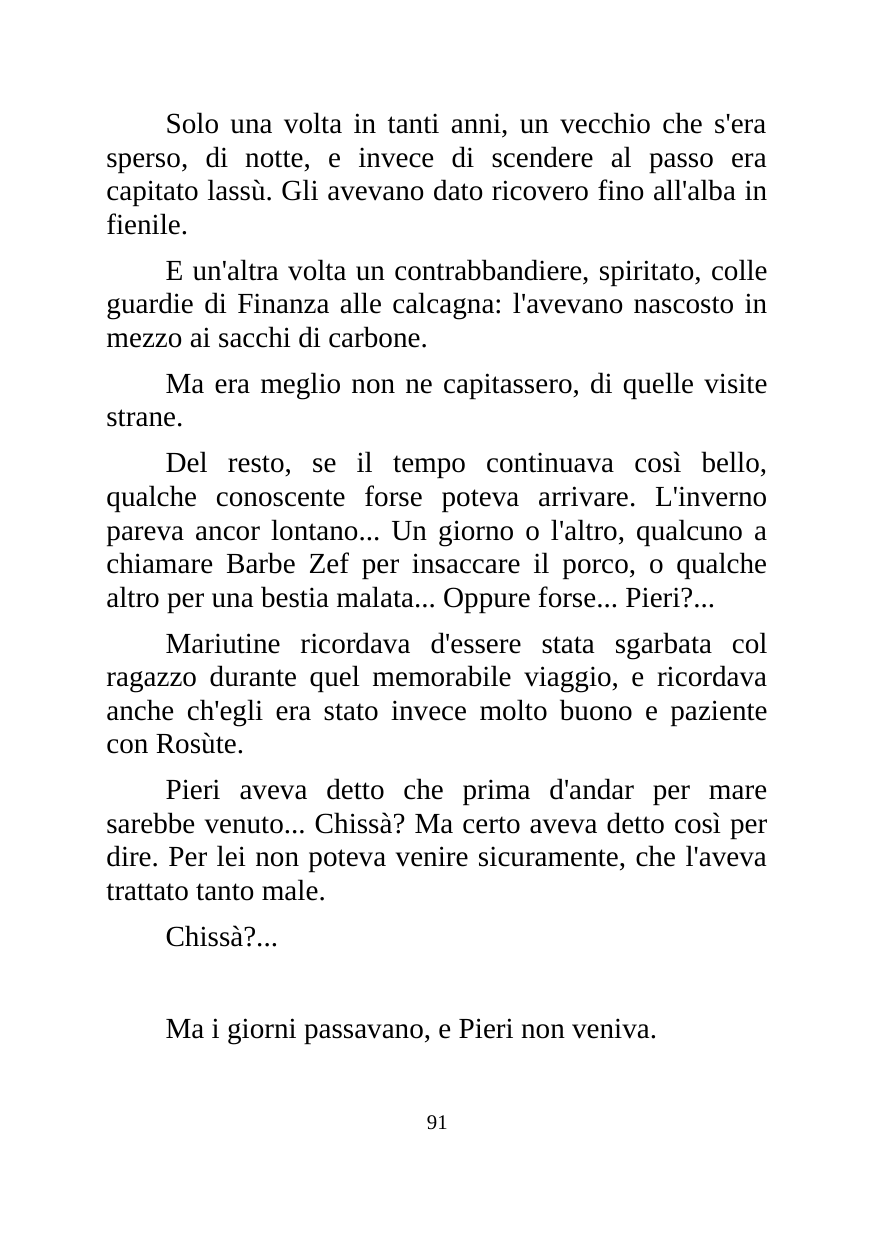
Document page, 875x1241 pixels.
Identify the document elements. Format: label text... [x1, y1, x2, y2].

text Ma era meglio non ne capitassero, di quelle visite strane. [106, 366, 768, 433]
text Del resto, se il tempo continuava così bello, qualche conoscente forse poteva arrivare. L'inverno pareva ancor lontano... Un giorno o l'altro, qualcuno a chiamare Barbe Zef per insaccare il porco, o qualche altro per una bestia malata... Oppure forse... Pieri?... [106, 446, 768, 613]
text E un'altra volta un contrabbandiere, spiritato, colle guardie di Finanza alle calcagna: l'avevano nascosto in mezzo ai sacchi di carbone. [106, 253, 768, 353]
text Solo una volta in tanti anni, un vecchio che s'era sperso, di notte, e invece di scendere al passo era capitato lassù. Gli avevano dato ricovero fino all'alba in fienile. [106, 106, 768, 240]
text Pieri aveva detto che prima d'andar per mare sarebbe venuto... Chissà? Ma certo aveva detto così per dire. Per lei non poteva venire sicuramente, che l'aveva trattato tanto male. [106, 772, 768, 907]
text Ma i giorni passavano, e Pieri non veniva. [106, 1011, 768, 1045]
text Chissà?... [106, 919, 768, 953]
text Mariutine ricordava d'essere stata sgarbata col ragazzo durante quel memorabile viaggio, e ricordava anche ch'egli era stato invece molto buono e paziente con Rosùte. [106, 626, 768, 760]
